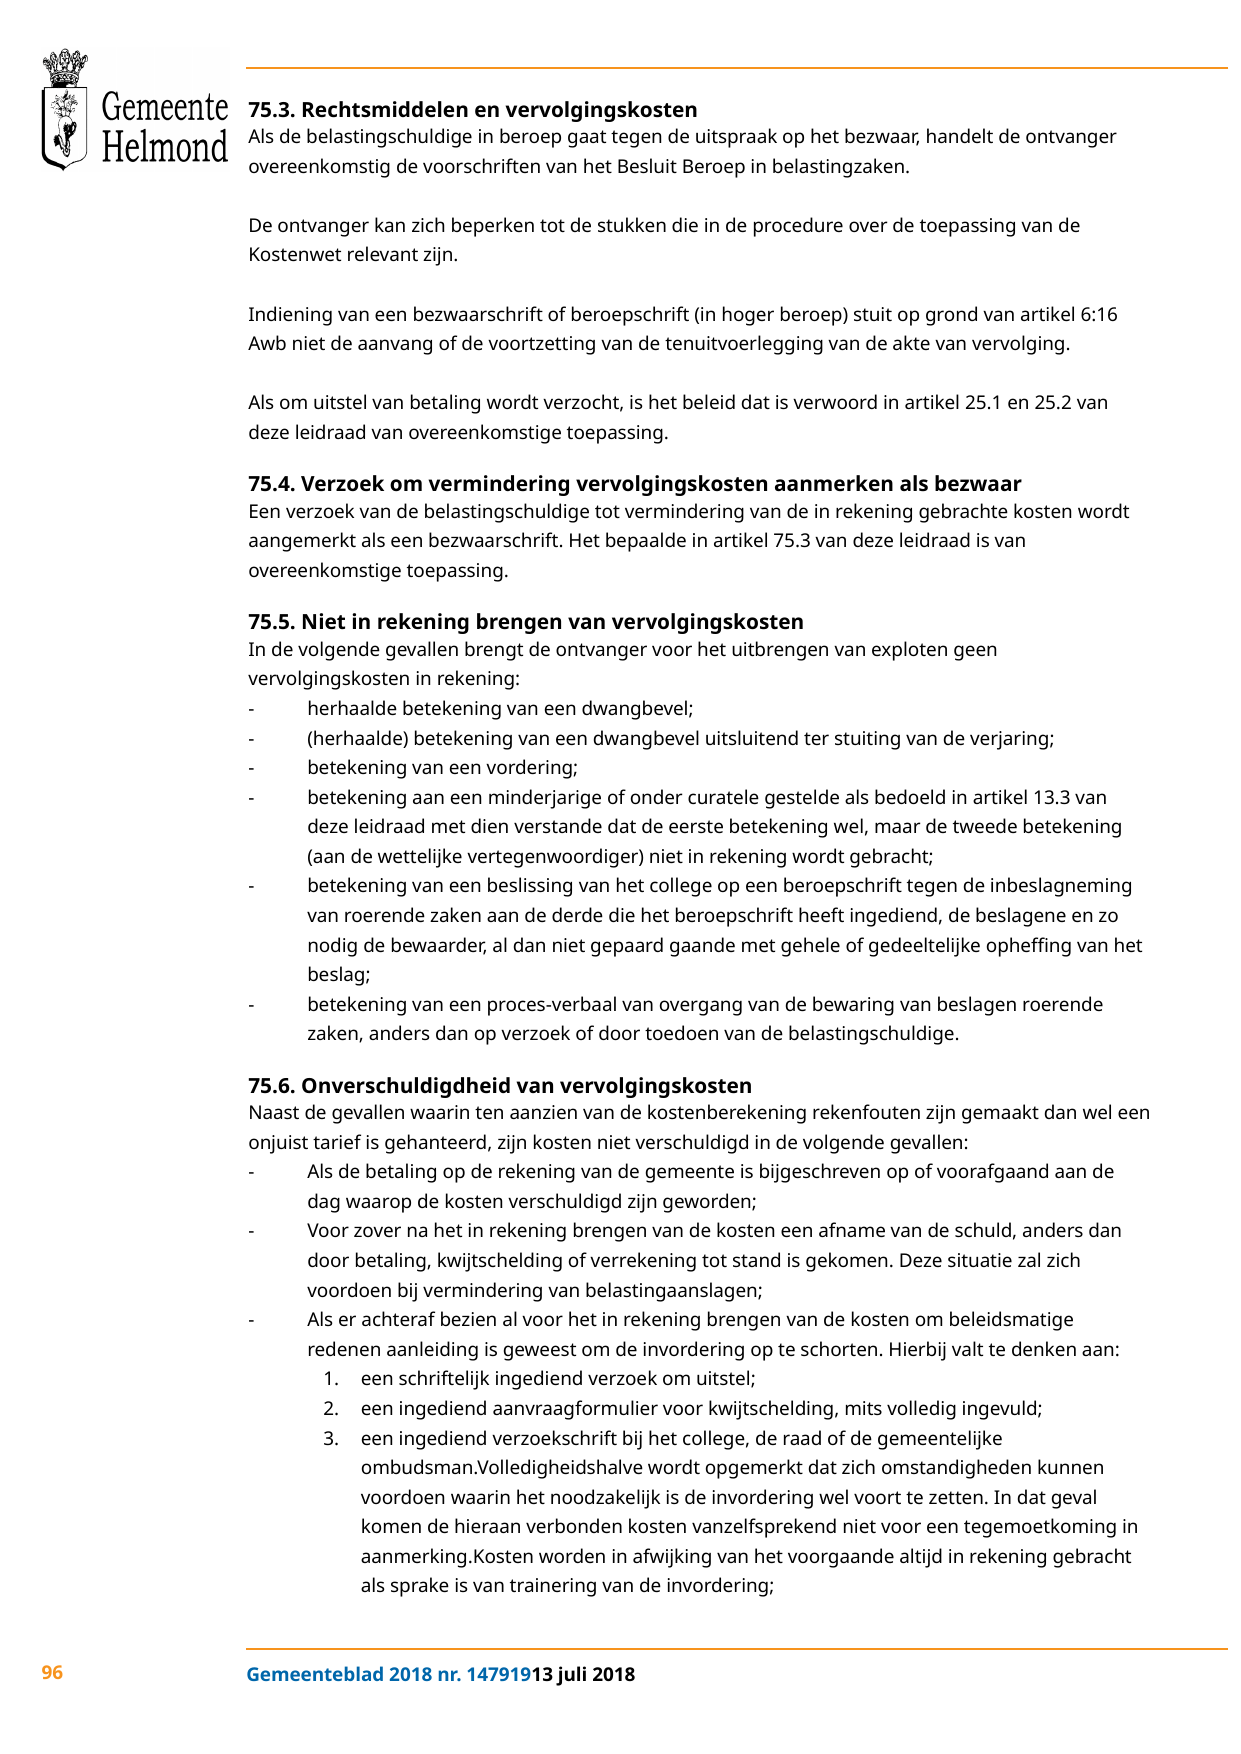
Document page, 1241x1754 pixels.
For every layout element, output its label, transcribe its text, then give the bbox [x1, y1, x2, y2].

text 75.5. Niet in rekening brengen van vervolgingskosten [248, 607, 1152, 636]
text Als om uitstel van betaling wordt verzocht, is het beleid dat is verwoord in artikel 25.1 en 25.2 van deze leidraad van overeenkomstige toepassing. [248, 389, 1152, 445]
text 75.6. Onverschuldigdheid van vervolgingskosten [248, 1071, 1152, 1099]
text Indiening van een bezwaarschrift of beroepschrift (in hoger beroep) stuit op grond van artikel 6:16 Awb niet de aanvang of de voortzetting van de tenuitvoerlegging van de akte van vervolging. [248, 301, 1152, 356]
list Voor zover na het in rekening brengen van de kosten een afname van de schuld, anders dan door betaling, kwijtschelding of verrekening tot stand is gekomen. Deze situatie zal zich voordoen bij vermindering van belastingaanslagen; [248, 1218, 1152, 1303]
text Als de belastingschuldige in beroep gaat tegen de uitspraak op het bezwaar, handelt de ontvanger overeenkomstig de voorschriften van het Besluit Beroep in belastingzaken. [248, 123, 1152, 178]
list betekening van een beslissing van het college op een beroepschrift tegen de inbeslagneming van roerende zaken aan de derde die het beroepschrift heeft ingediend, de beslagene en zo nodig de bewaarder, al dan niet gepaard gaande met gehele of gedeeltelijke opheffing van het beslag; [248, 873, 1152, 987]
text Een verzoek van de belastingschuldige tot vermindering van de in rekening gebrachte kosten wordt aangemerkt als een bezwaarschrift. Het bepaalde in artikel 75.3 van deze leidraad is van overeenkomstige toepassing. [248, 498, 1152, 583]
text Naast de gevallen waarin ten aanzien van de kostenberekening rekenfouten zijn gemaakt dan wel een onjuist tarief is gehanteerd, zijn kosten niet verschuldigd in de volgende gevallen: [248, 1099, 1152, 1155]
text 75.3. Rechtsmiddelen en vervolgingskosten [248, 95, 1152, 123]
list een schriftelijk ingediend verzoek om uitstel; [323, 1366, 1152, 1391]
list herhaalde betekening van een dwangbevel; [248, 695, 1152, 721]
list betekening aan een minderjarige of onder curatele gestelde als bedoeld in artikel 13.3 van deze leidraad met dien verstande dat de eerste betekening wel, maar de tweede betekening (aan de wettelijke vertegenwoordiger) niet in rekening wordt gebracht; [248, 784, 1152, 869]
list een ingediend aanvraagformulier voor kwijtschelding, mits volledig ingevuld; [323, 1395, 1152, 1421]
text In de volgende gevallen brengt de ontvanger voor het uitbrengen van exploten geen vervolgingskosten in rekening: [248, 636, 1152, 691]
list Als de betaling op de rekening van de gemeente is bijgeschreven op of voorafgaand aan de dag waarop de kosten verschuldigd zijn geworden; [248, 1158, 1152, 1214]
list een ingediend verzoekschrift bij het college, de raad of de gemeentelijke ombudsman.Volledigheidshalve wordt opgemerkt dat zich omstandigheden kunnen voordoen waarin het noodzakelijk is de invordering wel voort te zetten. In dat geval komen de hieraan verbonden kosten vanzelfsprekend niet voor een tegemoetkoming in aanmerking.Kosten worden in afwijking van het voorgaande altijd in rekening gebracht als sprake is van trainering van de invordering; [323, 1425, 1152, 1598]
text 75.4. Verzoek om vermindering vervolgingskosten aanmerken als bezwaar [248, 469, 1152, 498]
list betekening van een proces-verbaal van overgang van de bewaring van beslagen roerende zaken, anders dan op verzoek of door toedoen van de belastingschuldige. [248, 991, 1152, 1046]
list (herhaalde) betekening van een dwangbevel uitsluitend ter stuiting van de verjaring; [248, 725, 1152, 750]
text De ontvanger kan zich beperken tot de stukken die in de procedure over de toepassing van de Kostenwet relevant zijn. [248, 212, 1152, 267]
picture [41, 47, 231, 172]
list betekening van een vordering; [248, 754, 1152, 780]
list Als er achteraf bezien al voor het in rekening brengen van de kosten om beleidsmatige redenen aanleiding is geweest om de invordering op te schorten. Hierbij valt te denken aan: [248, 1306, 1152, 1362]
